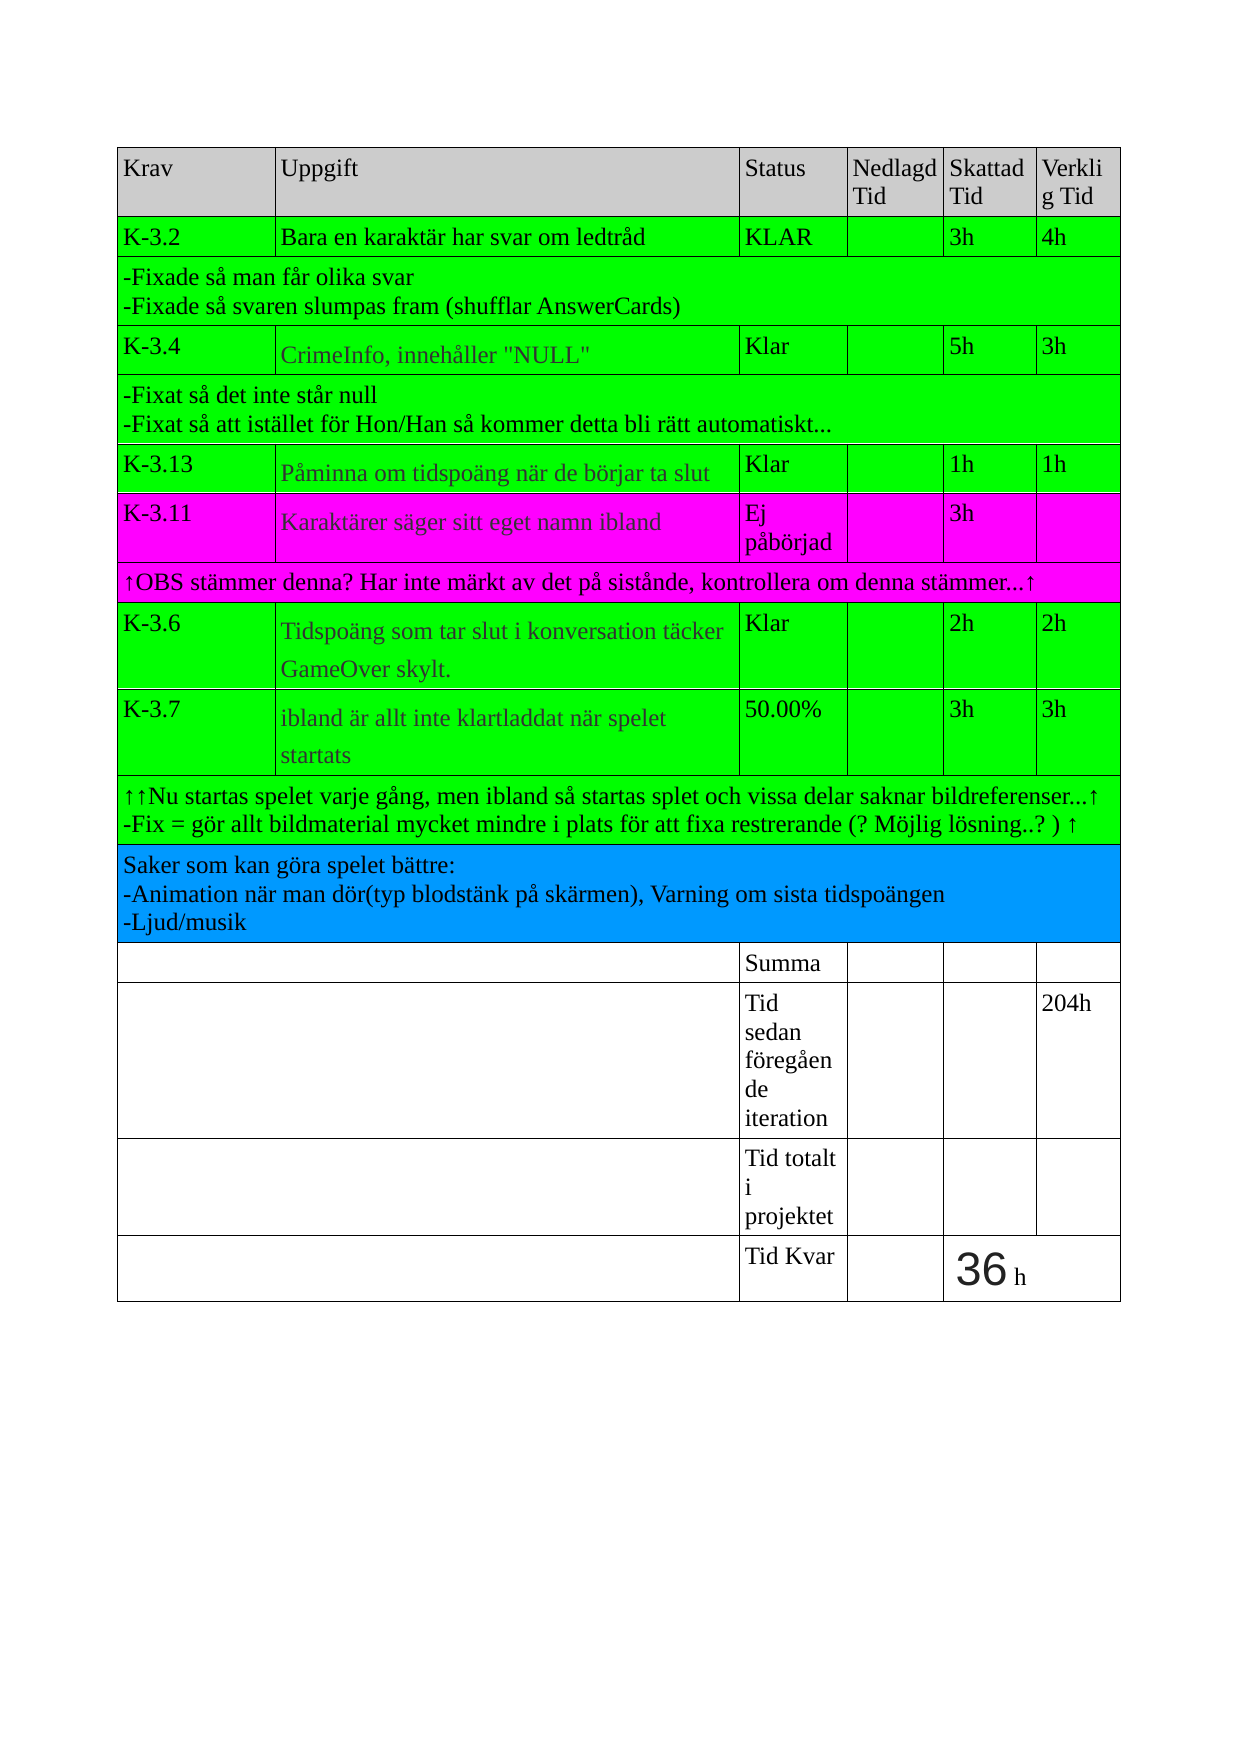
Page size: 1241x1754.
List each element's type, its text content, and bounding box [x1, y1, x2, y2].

table_cell 3h [944, 217, 1036, 256]
table_cell [848, 217, 943, 256]
table_cell 2h [944, 603, 1036, 688]
table_cell 3h [944, 494, 1036, 562]
table_cell 204h [1037, 983, 1120, 1137]
table_cell [944, 943, 1036, 982]
table_cell [118, 1236, 739, 1301]
table_cell Klar [740, 326, 847, 374]
table_cell 3h [944, 690, 1036, 775]
table_cell 5h [944, 326, 1036, 374]
table_header Status [740, 148, 847, 216]
table_header Nedlagd Tid [848, 148, 943, 216]
table_cell K-3.2 [118, 217, 275, 256]
table_cell -Fixat så det inte står null -Fixat så att istället för Hon/Han så kommer detta bli rätt automatiskt... [118, 375, 1120, 443]
table_cell K-3.6 [118, 603, 275, 688]
table_cell [118, 983, 739, 1137]
table_cell [1037, 494, 1120, 562]
table_cell K-3.11 [118, 494, 275, 562]
table_header Uppgift [276, 148, 739, 216]
table_cell Tidspoäng som tar slut i konversation täcker GameOver skylt. [276, 603, 739, 688]
table_header Krav [118, 148, 275, 216]
table_cell [848, 1236, 943, 1301]
table_cell Tid Kvar [740, 1236, 847, 1301]
table_cell [1037, 943, 1120, 982]
table_cell Saker som kan göra spelet bättre: -Animation när man dör(typ blodstänk på skärmen), Varning om sista tidspoängen -Ljud/musik [118, 845, 1120, 942]
table_cell 1h [1037, 445, 1120, 492]
table_cell Klar [740, 445, 847, 492]
table_cell KLAR [740, 217, 847, 256]
table_cell [848, 326, 943, 374]
table_cell -Fixade så man får olika svar -Fixade så svaren slumpas fram (shufflar AnswerCards) [118, 257, 1120, 325]
table_cell [848, 445, 943, 492]
table_header Verklig Tid [1037, 148, 1120, 216]
table_cell Bara en karaktär har svar om ledtråd [276, 217, 739, 256]
table_cell [1037, 1139, 1120, 1235]
table_cell [848, 1139, 943, 1235]
table_cell 36 h [944, 1236, 1120, 1301]
table_cell [944, 983, 1036, 1137]
table_cell 2h [1037, 603, 1120, 688]
table_cell [848, 983, 943, 1137]
table_cell 3h [1037, 326, 1120, 374]
table_cell Summa [740, 943, 847, 982]
table_cell [848, 494, 943, 562]
table_cell Tid sedan föregående iteration [740, 983, 847, 1137]
table_cell Ej påbörjad [740, 494, 847, 562]
table_cell K-3.4 [118, 326, 275, 374]
table_cell Karaktärer säger sitt eget namn ibland [276, 494, 739, 562]
table_cell 50,00% [740, 690, 847, 775]
table_cell [848, 690, 943, 775]
table_cell [118, 943, 739, 982]
table_cell ↑↑Nu startas spelet varje gång, men ibland så startas splet och vissa delar saknar bildreferenser...↑ -Fix = gör allt bildmaterial mycket mindre i plats för att fixa restrerande (? Möjlig lösning..? ) ↑ [118, 776, 1120, 844]
table_cell 3h [1037, 690, 1120, 775]
table_cell Påminna om tidspoäng när de börjar ta slut [276, 445, 739, 492]
table_cell K-3.13 [118, 445, 275, 492]
table_cell 1h [944, 445, 1036, 492]
table_cell [848, 943, 943, 982]
table_cell 4h [1037, 217, 1120, 256]
table_cell [944, 1139, 1036, 1235]
table_header Skattad Tid [944, 148, 1036, 216]
table_cell [848, 603, 943, 688]
table_cell Klar [740, 603, 847, 688]
table_cell ↑OBS stämmer denna? Har inte märkt av det på sistånde, kontrollera om denna stämmer...↑ [118, 563, 1120, 602]
table_cell ibland är allt inte klartladdat när spelet startats [276, 690, 739, 775]
table_cell CrimeInfo, innehåller "NULL" [276, 326, 739, 374]
table_cell Tid totalt i projektet [740, 1139, 847, 1235]
table_cell K-3.7 [118, 690, 275, 775]
table_cell [118, 1139, 739, 1235]
